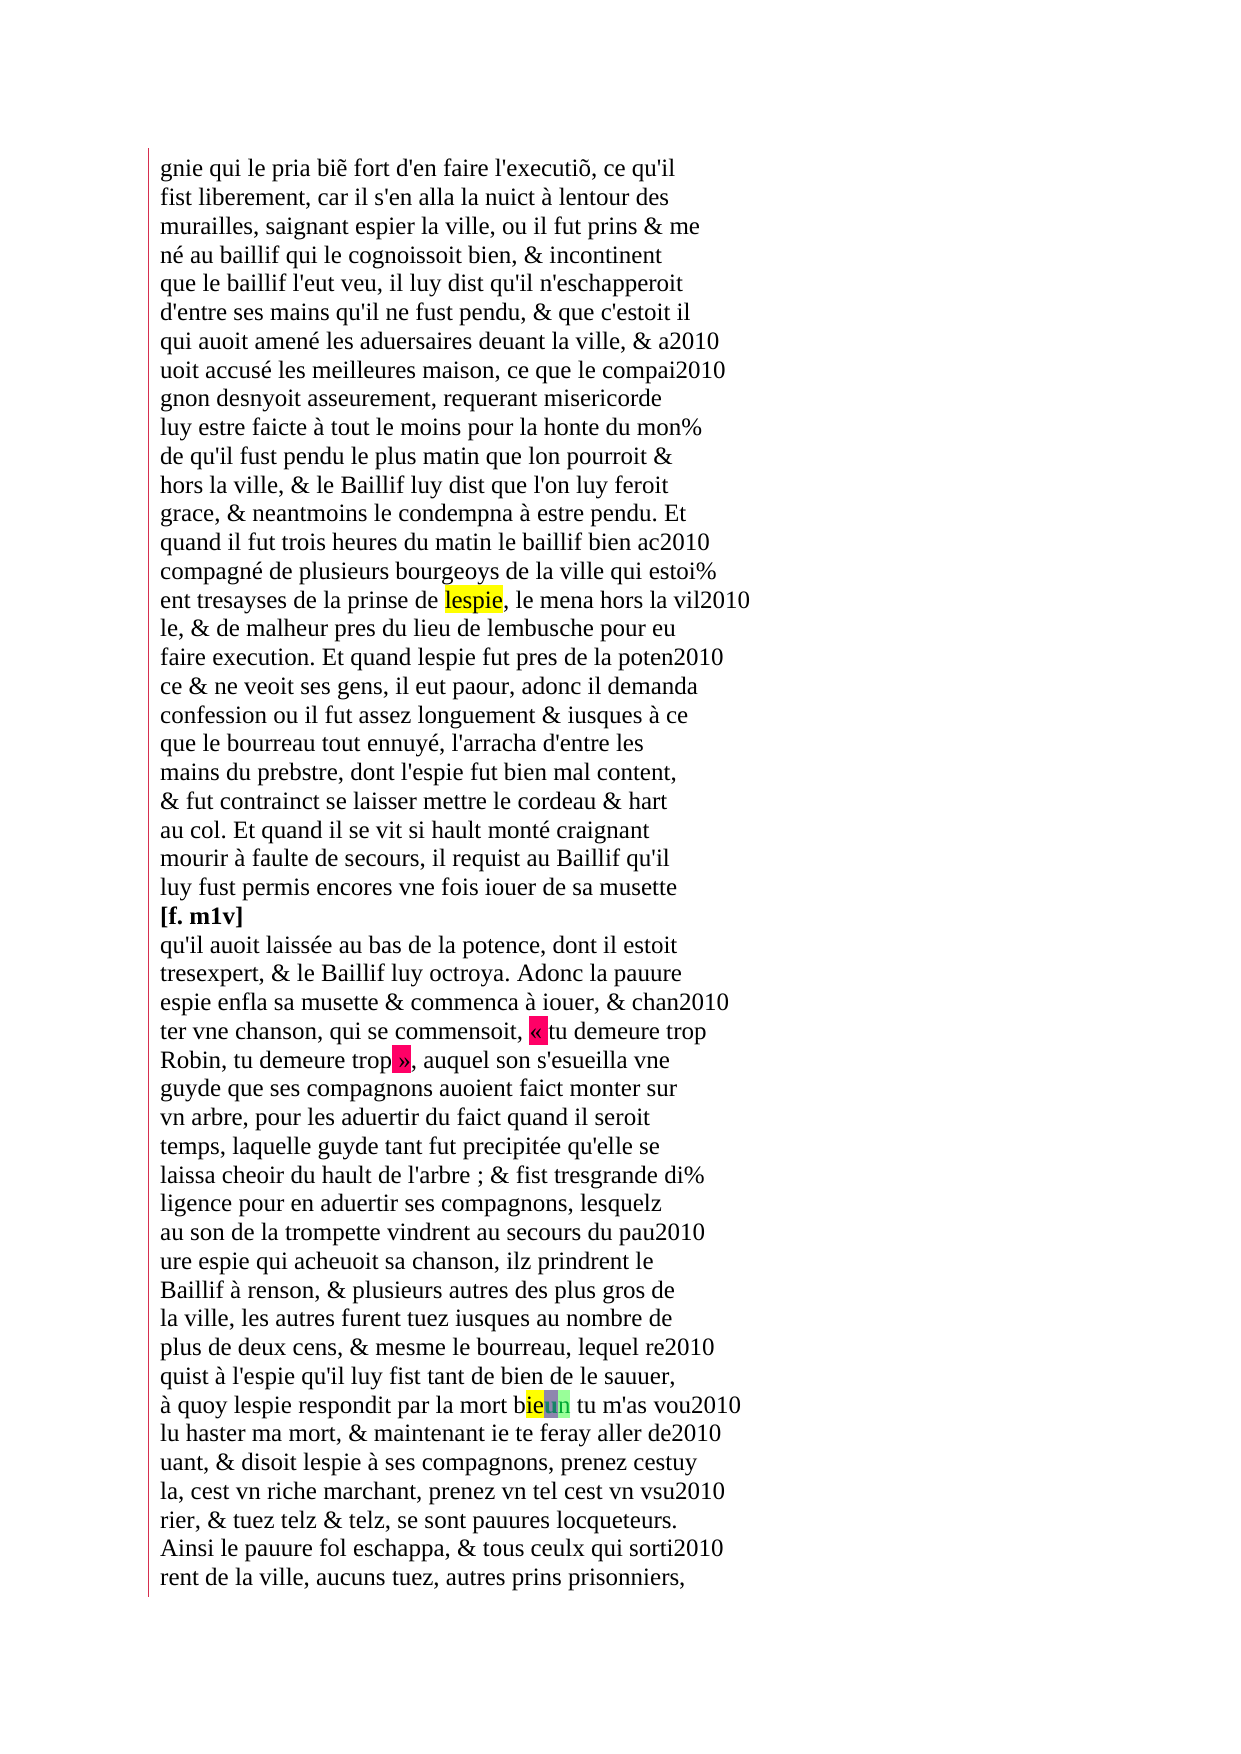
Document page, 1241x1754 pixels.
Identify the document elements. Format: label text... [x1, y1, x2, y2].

text gnie qui le pria biẽ fort d'en faire l'executiõ, ce qu'il fist liberement, car il s'en alla la nuict à lentour des murailles, saignant espier la ville, ou il fut prins & me né au baillif qui le cognoissoit bien, & incontinent que le baillif l'eut veu, il luy dist qu'il n'eschapperoit d'entre ses mains qu'il ne fust pendu, & que c'estoit il qui auoit amené les aduersaires deuant la ville, & a2010 uoit accusé les meilleures maison, ce que le compai2010 gnon desnyoit asseurement, requerant misericorde luy estre faicte à tout le moins pour la honte du mon% de qu'il fust pendu le plus matin que lon pourroit & hors la ville, & le Baillif luy dist que l'on luy feroit grace, & neantmoins le condempna à estre pendu. Et quand il fut trois heures du matin le baillif bien ac2010 compagné de plusieurs bourgeoys de la ville qui estoi% ent tresayses de la prinse de lespie, le mena hors la vil2010 le, & de malheur pres du lieu de lembusche pour eu faire execution. Et quand lespie fut pres de la poten2010 ce & ne veoit ses gens, il eut paour, adonc il demanda confession ou il fut assez longuement & iusques à ce que le bourreau tout ennuyé, l'arracha d'entre les mains du prebstre, dont l'espie fut bien mal content, & fut contrainct se laisser mettre le cordeau & hart au col. Et quand il se vit si hault monté craignant mourir à faulte de secours, il requist au Baillif qu'il luy fust permis encores vne fois iouer de sa musette [f. m1v] qu'il auoit laissée au bas de la potence, dont il estoit tresexpert, & le Baillif luy octroya. Adonc la pauure espie enfla sa musette & commenca à iouer, & chan2010 ter vne chanson, qui se commensoit, « tu demeure trop Robin, tu demeure trop », auquel son s'esueilla vne guyde que ses compagnons auoient faict monter sur vn arbre, pour les aduertir du faict quand il seroit temps, laquelle guyde tant fut precipitée qu'elle se laissa cheoir du hault de l'arbre ; & fist tresgrande di% ligence pour en aduertir ses compagnons, lesquelz au son de la trompette vindrent au secours du pau2010 ure espie qui acheuoit sa chanson, ilz prindrent le Baillif à renson, & plusieurs autres des plus gros de la ville, les autres furent tuez iusques au nombre de plus de deux cens, & mesme le bourreau, lequel re2010 quist à l'espie qu'il luy fist tant de bien de le sauuer, à quoy lespie respondit par la mort bieun tu m'as vou2010 lu haster ma mort, & maintenant ie te feray aller de2010 uant, & disoit lespie à ses compagnons, prenez cestuy la, cest vn riche marchant, prenez vn tel cest vn vsu2010 rier, & tuez telz & telz, se sont pauures locqueteurs. Ainsi le pauure fol eschappa, & tous ceulx qui sorti2010 rent de la ville, aucuns tuez, autres prins prisonniers, [149, 148, 1093, 1597]
